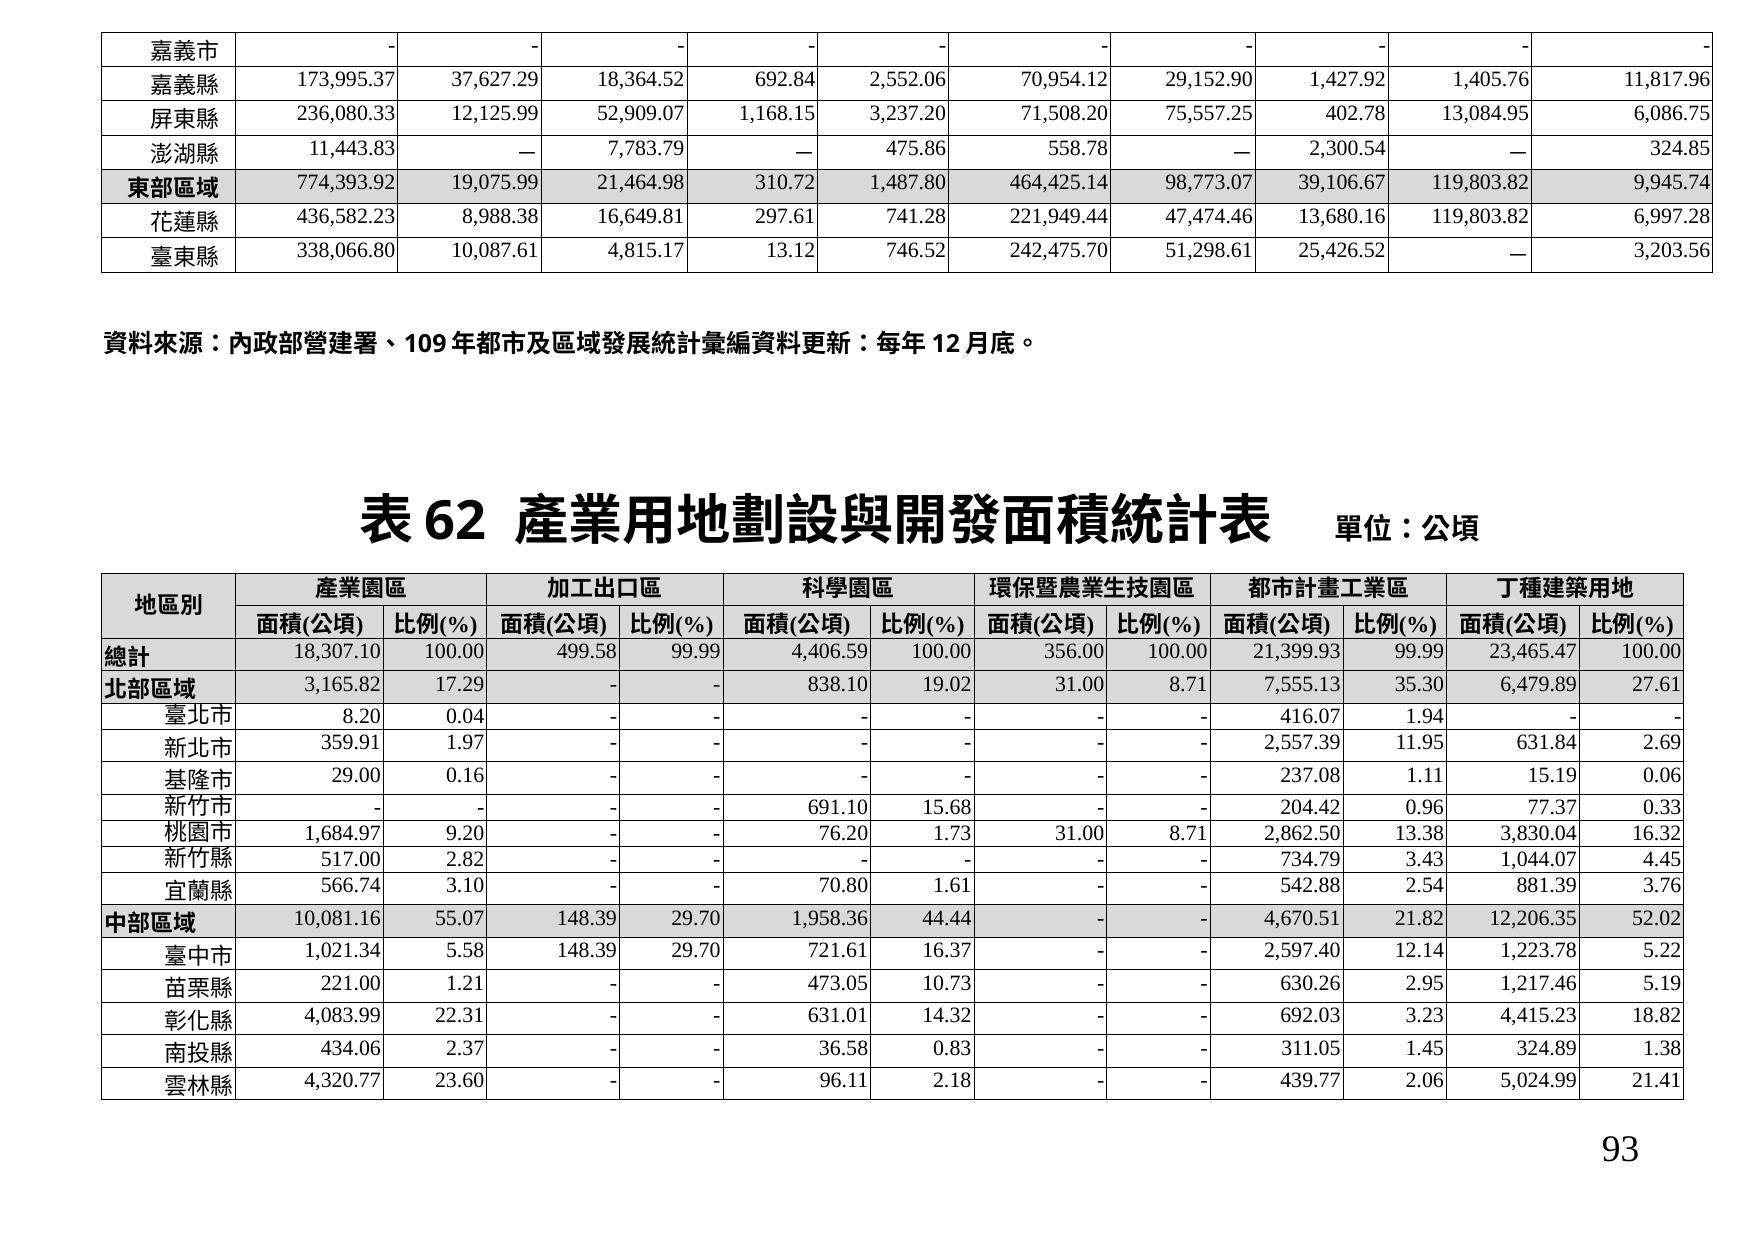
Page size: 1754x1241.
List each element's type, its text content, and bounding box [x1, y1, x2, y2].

table_cell 2,862.50 [1211, 821, 1343, 846]
table_cell 面積(公頃) [236, 606, 383, 638]
table_cell 2.82 [384, 847, 486, 872]
table_cell － [1389, 136, 1531, 169]
table_cell 35.30 [1344, 671, 1446, 703]
table_cell - [487, 970, 619, 1002]
table_cell 比例(%) [384, 606, 486, 638]
table_cell - [487, 730, 619, 761]
table_cell 彰化縣 [102, 1003, 235, 1034]
table_cell - [620, 821, 723, 846]
table_cell 2,552.06 [818, 67, 948, 100]
table_cell 19,075.99 [398, 170, 541, 203]
table_cell - [487, 821, 619, 846]
table_cell - [1107, 730, 1210, 761]
table_cell 29,152.90 [1111, 67, 1255, 100]
table_cell 359.91 [236, 730, 383, 761]
table_cell 2,300.54 [1256, 136, 1388, 169]
table_cell 6,997.28 [1532, 204, 1712, 237]
table_cell - [975, 1035, 1106, 1067]
table_cell 31.00 [975, 671, 1106, 703]
table_cell 439.77 [1211, 1068, 1343, 1099]
table_cell - [487, 704, 619, 729]
table_cell 0.04 [384, 704, 486, 729]
table_cell 4,415.23 [1447, 1003, 1579, 1034]
subtitle 表62 產業用地劃設與開發面積統計表 單位：公頃 [103, 460, 1639, 573]
table_cell - [949, 33, 1110, 66]
table_cell 338,066.80 [236, 238, 397, 272]
table_cell 70,954.12 [949, 67, 1110, 100]
table_cell 23,465.47 [1447, 639, 1579, 670]
table_cell 21,464.98 [542, 170, 687, 203]
table_cell 436,582.23 [236, 204, 397, 237]
table_cell - [1107, 795, 1210, 820]
table_cell 1,405.76 [1389, 67, 1531, 100]
table_cell 基隆市 [102, 762, 235, 794]
table_cell 52,909.07 [542, 101, 687, 134]
table_cell 雲林縣 [102, 1068, 235, 1099]
table_cell 15.68 [871, 795, 974, 820]
table_cell 新竹市 [102, 795, 235, 820]
table_cell 臺北市 [102, 704, 235, 729]
table_cell － [1389, 238, 1531, 272]
table_cell 面積(公頃) [975, 606, 1106, 638]
table_cell 77.37 [1447, 795, 1579, 820]
table_cell 3,830.04 [1447, 821, 1579, 846]
table_cell 75,557.25 [1111, 101, 1255, 134]
table_cell 比例(%) [620, 606, 723, 638]
table_cell 100.00 [1107, 639, 1210, 670]
table_cell 16.32 [1580, 821, 1683, 846]
table_cell 3,165.82 [236, 671, 383, 703]
table_cell - [975, 730, 1106, 761]
table_cell - [1107, 847, 1210, 872]
table_header 加工出口區 [487, 574, 723, 605]
table_cell 1.45 [1344, 1035, 1446, 1067]
table_cell - [487, 847, 619, 872]
table_cell 10.73 [871, 970, 974, 1002]
table_cell - [1580, 704, 1683, 729]
table_cell 31.00 [975, 821, 1106, 846]
table_cell 3,203.56 [1532, 238, 1712, 272]
table_cell - [487, 762, 619, 794]
table_cell 5,024.99 [1447, 1068, 1579, 1099]
table_cell 比例(%) [1344, 606, 1446, 638]
table_cell 100.00 [871, 639, 974, 670]
table_cell 3.43 [1344, 847, 1446, 872]
table_cell 2.18 [871, 1068, 974, 1099]
table_cell － [1111, 136, 1255, 169]
table_cell 屏東縣 [102, 101, 235, 134]
table_cell 中部區域 [102, 905, 235, 937]
table_cell 402.78 [1256, 101, 1388, 134]
table_cell 8.71 [1107, 671, 1210, 703]
table_cell 99.99 [1344, 639, 1446, 670]
table_cell 1.11 [1344, 762, 1446, 794]
table_cell 71,508.20 [949, 101, 1110, 134]
table_cell 21.41 [1580, 1068, 1683, 1099]
table_cell - [1256, 33, 1388, 66]
table_cell 473.05 [724, 970, 870, 1002]
table_cell 9,945.74 [1532, 170, 1712, 203]
table_cell 25,426.52 [1256, 238, 1388, 272]
table_cell 18,364.52 [542, 67, 687, 100]
table_header 環保暨農業生技園區 [975, 574, 1210, 605]
table_cell - [1107, 938, 1210, 969]
table_header 丁種建築用地 [1447, 574, 1683, 605]
table_cell 面積(公頃) [724, 606, 870, 638]
table_cell - [1532, 33, 1712, 66]
table_cell 838.10 [724, 671, 870, 703]
table_cell - [384, 795, 486, 820]
table_cell - [975, 1068, 1106, 1099]
table_cell 18,307.10 [236, 639, 383, 670]
table_cell - [724, 704, 870, 729]
table_cell 1.97 [384, 730, 486, 761]
table_cell 47,474.46 [1111, 204, 1255, 237]
table_cell 新北市 [102, 730, 235, 761]
table_cell 11,817.96 [1532, 67, 1712, 100]
table_cell - [620, 847, 723, 872]
table_cell 4,320.77 [236, 1068, 383, 1099]
table_cell - [620, 762, 723, 794]
table_cell 10,081.16 [236, 905, 383, 937]
subtitle 資料來源：內政部營建署、109年都市及區域發展統計彙編資料更新：每年12月底。 [103, 273, 1639, 385]
table_cell 236,080.33 [236, 101, 397, 134]
table_cell - [975, 873, 1106, 904]
table_header 都市計畫工業區 [1211, 574, 1446, 605]
table_cell 881.39 [1447, 873, 1579, 904]
table_cell 新竹縣 [102, 847, 235, 872]
table_cell 面積(公頃) [1211, 606, 1343, 638]
table_cell 澎湖縣 [102, 136, 235, 169]
table_cell 比例(%) [871, 606, 974, 638]
table_cell － [398, 136, 541, 169]
table_header 產業園區 [236, 574, 486, 605]
table_cell 嘉義市 [102, 33, 235, 66]
table_cell 173,995.37 [236, 67, 397, 100]
table_cell 98,773.07 [1111, 170, 1255, 203]
table_cell 36.58 [724, 1035, 870, 1067]
table_cell 6,479.89 [1447, 671, 1579, 703]
table_cell - [398, 33, 541, 66]
table_cell 70.80 [724, 873, 870, 904]
table_cell 119,803.82 [1389, 170, 1531, 203]
table_cell 3.23 [1344, 1003, 1446, 1034]
table_cell - [487, 1068, 619, 1099]
table_cell 東部區域 [102, 170, 235, 203]
table_cell 204.42 [1211, 795, 1343, 820]
table_cell 558.78 [949, 136, 1110, 169]
table_cell - [487, 1003, 619, 1034]
table_cell 1,487.80 [818, 170, 948, 203]
table_cell - [620, 704, 723, 729]
table_cell 0.83 [871, 1035, 974, 1067]
table_cell - [724, 762, 870, 794]
table_cell 2,557.39 [1211, 730, 1343, 761]
table_cell 12,206.35 [1447, 905, 1579, 937]
table_cell 416.07 [1211, 704, 1343, 729]
table_cell - [236, 795, 383, 820]
table_cell 1,168.15 [688, 101, 817, 134]
table_cell 1,958.36 [724, 905, 870, 937]
table_cell 1.38 [1580, 1035, 1683, 1067]
table_cell - [975, 704, 1106, 729]
table_cell - [871, 762, 974, 794]
table_cell 746.52 [818, 238, 948, 272]
table_cell 692.03 [1211, 1003, 1343, 1034]
table_cell 221.00 [236, 970, 383, 1002]
table_cell 花蓮縣 [102, 204, 235, 237]
table_cell - [620, 795, 723, 820]
table_cell 37,627.29 [398, 67, 541, 100]
table_cell - [975, 1003, 1106, 1034]
table_cell 16,649.81 [542, 204, 687, 237]
table_cell 15.19 [1447, 762, 1579, 794]
table_cell 比例(%) [1580, 606, 1683, 638]
table_cell 1,684.97 [236, 821, 383, 846]
table_cell - [724, 730, 870, 761]
table_cell 29.70 [620, 938, 723, 969]
table_cell 475.86 [818, 136, 948, 169]
table_cell 嘉義縣 [102, 67, 235, 100]
table_cell 96.11 [724, 1068, 870, 1099]
table_cell 542.88 [1211, 873, 1343, 904]
table_cell 臺中市 [102, 938, 235, 969]
table_cell 27.61 [1580, 671, 1683, 703]
table_cell 100.00 [384, 639, 486, 670]
table_cell 774,393.92 [236, 170, 397, 203]
table_cell - [620, 1068, 723, 1099]
table_cell 13.38 [1344, 821, 1446, 846]
table_cell 464,425.14 [949, 170, 1110, 203]
table_cell 桃園市 [102, 821, 235, 846]
table_cell 1,021.34 [236, 938, 383, 969]
table_cell 148.39 [487, 905, 619, 937]
table_cell 0.16 [384, 762, 486, 794]
table_cell 691.10 [724, 795, 870, 820]
table_cell 9.20 [384, 821, 486, 846]
table_cell 734.79 [1211, 847, 1343, 872]
table_cell 29.00 [236, 762, 383, 794]
table_cell 44.44 [871, 905, 974, 937]
table_cell - [1111, 33, 1255, 66]
table_cell 21.82 [1344, 905, 1446, 937]
table_cell 76.20 [724, 821, 870, 846]
table_cell 1,427.92 [1256, 67, 1388, 100]
table_cell 23.60 [384, 1068, 486, 1099]
table_cell 1.73 [871, 821, 974, 846]
table_cell 5.58 [384, 938, 486, 969]
table_cell - [487, 873, 619, 904]
table_cell 5.19 [1580, 970, 1683, 1002]
table_cell 29.70 [620, 905, 723, 937]
table_cell 苗栗縣 [102, 970, 235, 1002]
table_cell 99.99 [620, 639, 723, 670]
table_cell - [975, 847, 1106, 872]
table_cell - [1107, 1035, 1210, 1067]
table_cell 2.54 [1344, 873, 1446, 904]
table_cell - [724, 847, 870, 872]
table_cell 5.22 [1580, 938, 1683, 969]
table_cell 2.95 [1344, 970, 1446, 1002]
table_cell 18.82 [1580, 1003, 1683, 1034]
table_cell 148.39 [487, 938, 619, 969]
table_cell - [975, 938, 1106, 969]
table_cell 1.21 [384, 970, 486, 1002]
table_cell 55.07 [384, 905, 486, 937]
table_cell 119,803.82 [1389, 204, 1531, 237]
table_cell 3,237.20 [818, 101, 948, 134]
table_cell - [542, 33, 687, 66]
table_cell 總計 [102, 639, 235, 670]
table_cell 692.84 [688, 67, 817, 100]
table_cell - [620, 1035, 723, 1067]
table_cell 1.61 [871, 873, 974, 904]
table_cell 324.85 [1532, 136, 1712, 169]
table_cell 242,475.70 [949, 238, 1110, 272]
table_cell 北部區域 [102, 671, 235, 703]
table_cell 面積(公頃) [1447, 606, 1579, 638]
table_cell 面積(公頃) [487, 606, 619, 638]
table_cell 8.20 [236, 704, 383, 729]
table_cell - [487, 795, 619, 820]
table_cell 237.08 [1211, 762, 1343, 794]
table_cell 324.89 [1447, 1035, 1579, 1067]
table_cell - [620, 730, 723, 761]
table_cell - [1107, 1003, 1210, 1034]
table_cell 4.45 [1580, 847, 1683, 872]
table_cell - [487, 671, 619, 703]
table_cell 19.02 [871, 671, 974, 703]
table_cell 3.76 [1580, 873, 1683, 904]
table_cell - [1107, 873, 1210, 904]
table_cell - [1107, 1068, 1210, 1099]
table_cell 13,084.95 [1389, 101, 1531, 134]
table_cell 22.31 [384, 1003, 486, 1034]
table_cell 14.32 [871, 1003, 974, 1034]
table_cell 4,083.99 [236, 1003, 383, 1034]
table_cell 631.84 [1447, 730, 1579, 761]
table_cell 1,044.07 [1447, 847, 1579, 872]
table_cell - [620, 970, 723, 1002]
table_cell 631.01 [724, 1003, 870, 1034]
table_cell 4,670.51 [1211, 905, 1343, 937]
table_cell - [688, 33, 817, 66]
table_header 科學園區 [724, 574, 974, 605]
table_cell 3.10 [384, 873, 486, 904]
table_cell － [688, 136, 817, 169]
table_cell 8,988.38 [398, 204, 541, 237]
table_cell 0.33 [1580, 795, 1683, 820]
table_cell - [871, 704, 974, 729]
table_cell - [818, 33, 948, 66]
table_cell 16.37 [871, 938, 974, 969]
table_cell - [975, 970, 1106, 1002]
table_cell 2.37 [384, 1035, 486, 1067]
table_cell 297.61 [688, 204, 817, 237]
table_cell 南投縣 [102, 1035, 235, 1067]
table_cell 1,217.46 [1447, 970, 1579, 1002]
table_cell 721.61 [724, 938, 870, 969]
table_cell 13.12 [688, 238, 817, 272]
table_cell 311.05 [1211, 1035, 1343, 1067]
table_cell 臺東縣 [102, 238, 235, 272]
table_cell 11,443.83 [236, 136, 397, 169]
table_cell - [236, 33, 397, 66]
table_cell 100.00 [1580, 639, 1683, 670]
table_cell 499.58 [487, 639, 619, 670]
table_cell - [1107, 762, 1210, 794]
table_cell 10,087.61 [398, 238, 541, 272]
table_cell 0.06 [1580, 762, 1683, 794]
table_cell - [1389, 33, 1531, 66]
table_cell - [620, 671, 723, 703]
table_cell - [620, 1003, 723, 1034]
table_cell - [975, 762, 1106, 794]
table_cell 2,597.40 [1211, 938, 1343, 969]
table_cell 52.02 [1580, 905, 1683, 937]
table_cell 221,949.44 [949, 204, 1110, 237]
table_cell 4,815.17 [542, 238, 687, 272]
table_cell - [871, 730, 974, 761]
table_cell 1.94 [1344, 704, 1446, 729]
table_cell 2.69 [1580, 730, 1683, 761]
table_cell 434.06 [236, 1035, 383, 1067]
table_cell 13,680.16 [1256, 204, 1388, 237]
table_cell - [1107, 905, 1210, 937]
table_cell 7,783.79 [542, 136, 687, 169]
table_cell 0.96 [1344, 795, 1446, 820]
table_cell - [1447, 704, 1579, 729]
table_cell 630.26 [1211, 970, 1343, 1002]
table_cell 1,223.78 [1447, 938, 1579, 969]
table_cell 517.00 [236, 847, 383, 872]
table_cell - [620, 873, 723, 904]
table_cell 51,298.61 [1111, 238, 1255, 272]
table_cell 310.72 [688, 170, 817, 203]
table_cell 4,406.59 [724, 639, 870, 670]
table_cell - [487, 1035, 619, 1067]
table_cell 21,399.93 [1211, 639, 1343, 670]
table_cell 566.74 [236, 873, 383, 904]
table_cell 12.14 [1344, 938, 1446, 969]
table_cell 8.71 [1107, 821, 1210, 846]
table_cell 741.28 [818, 204, 948, 237]
table_cell 17.29 [384, 671, 486, 703]
table_cell 6,086.75 [1532, 101, 1712, 134]
table_cell 宜蘭縣 [102, 873, 235, 904]
table_cell - [1107, 970, 1210, 1002]
table_cell - [871, 847, 974, 872]
table_cell - [975, 905, 1106, 937]
table_cell 11.95 [1344, 730, 1446, 761]
table_cell - [975, 795, 1106, 820]
table_cell 2.06 [1344, 1068, 1446, 1099]
table_cell - [1107, 704, 1210, 729]
table_cell 比例(%) [1107, 606, 1210, 638]
table_cell 7,555.13 [1211, 671, 1343, 703]
table_cell 356.00 [975, 639, 1106, 670]
table_cell 12,125.99 [398, 101, 541, 134]
table_header 地區別 [102, 574, 235, 638]
table_cell 39,106.67 [1256, 170, 1388, 203]
